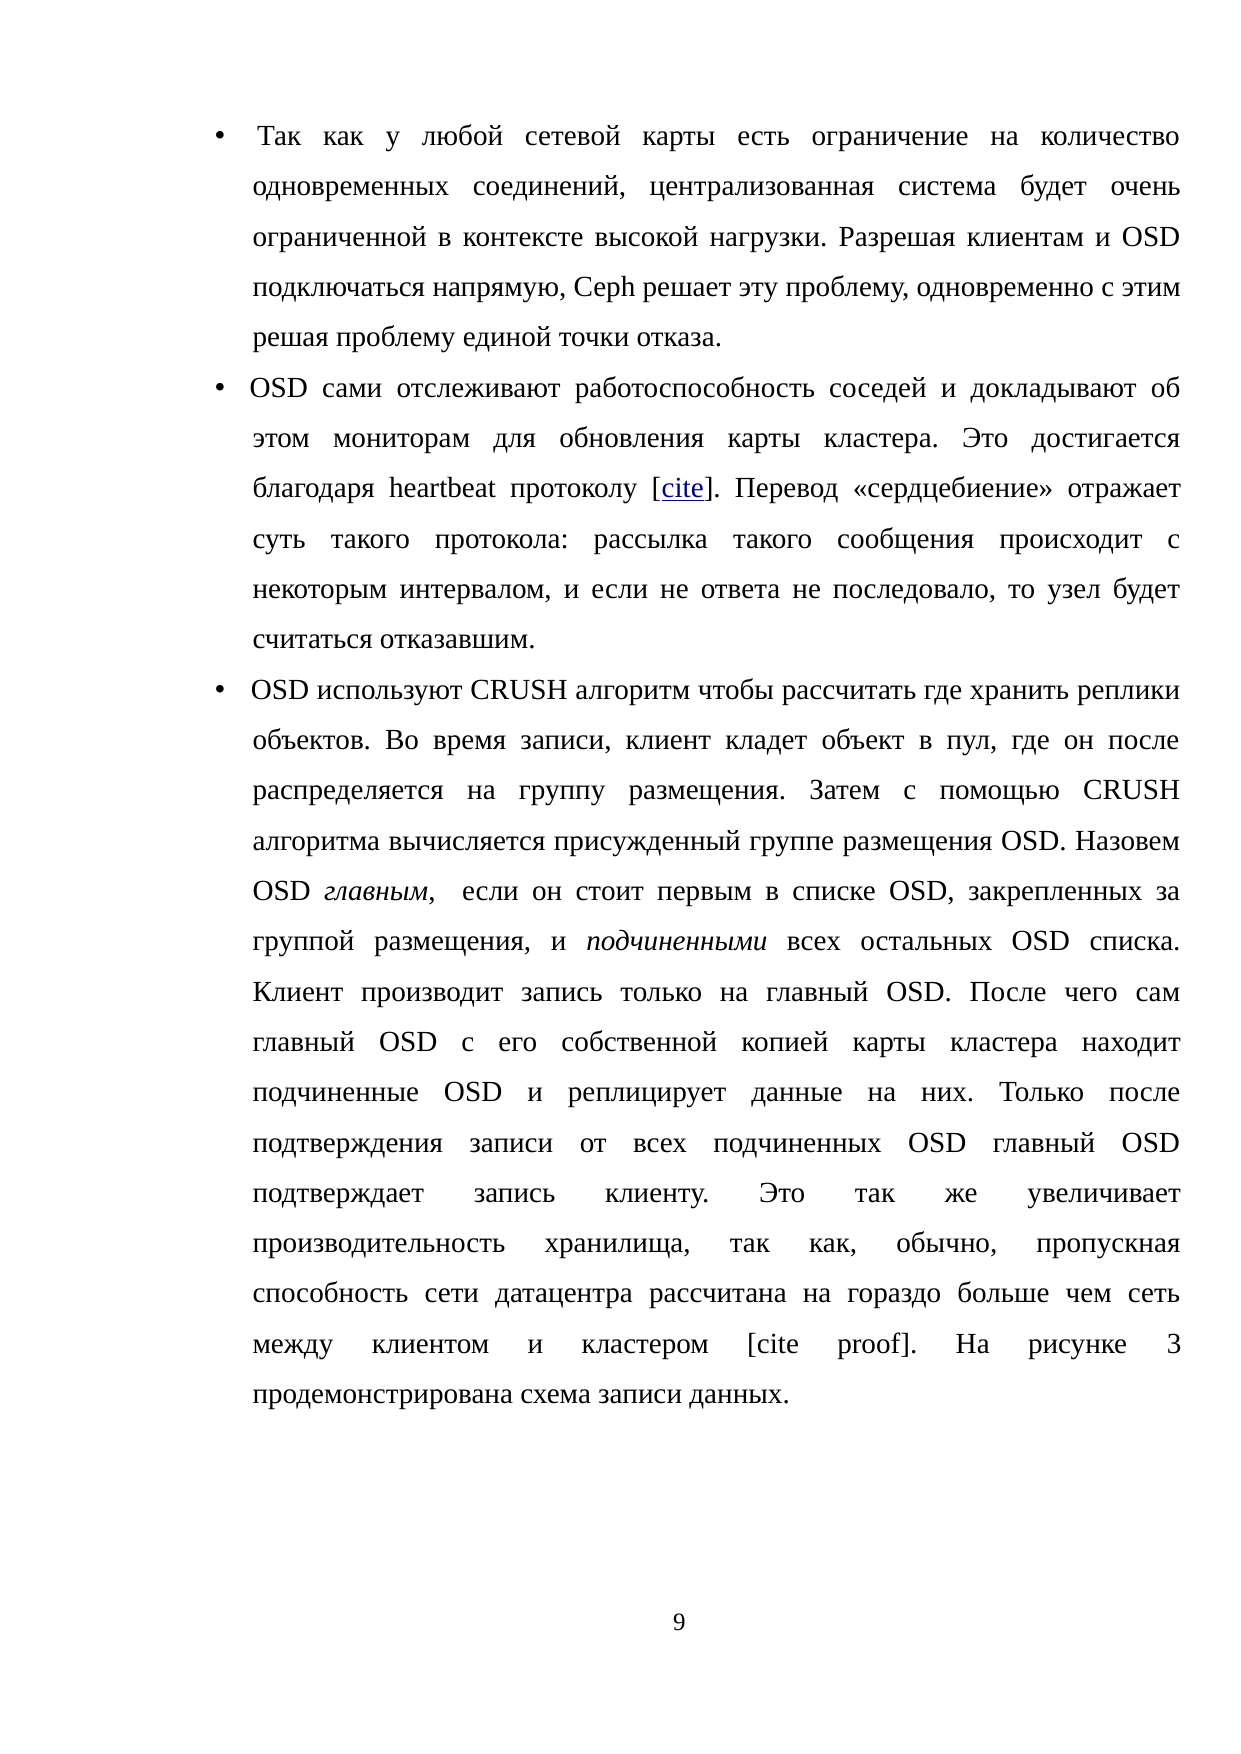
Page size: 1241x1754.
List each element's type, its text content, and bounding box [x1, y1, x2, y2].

list OSD используют CRUSH алгоритм чтобы рассчитать где хранить реплики объектов. Во время записи, клиент кладет объект в пул, где он после распределяется на группу размещения. Затем с помощью CRUSH алгоритма вычисляется присужденный группе размещения OSD. Назовем OSD главным, если он стоит первым в списке OSD, закрепленных за группой размещения, и подчиненными всех остальных OSD списка. Клиент производит запись только на главный OSD. После чего сам главный OSD с его собственной копией карты кластера находит подчиненные OSD и реплицирует данные на них. Только после подтверждения записи от всех подчиненных OSD главный OSD подтверждает запись клиенту. Это так же увеличивает производительность хранилища, так как, обычно, пропускная способность сети датацентра рассчитана на гораздо больше чем сеть между клиентом и кластером [cite proof]. На рисунке 3 продемонстрирована схема записи данных. [215, 672, 1181, 1410]
list Так как у любой сетевой карты есть ограничение на количество одновременных соединений, централизованная система будет очень ограниченной в контексте высокой нагрузки. Разрешая клиентам и OSD подключаться напрямую, Ceph решает эту проблему, одновременно с этим решая проблему единой точки отказа. [215, 118, 1181, 353]
list OSD сами отслеживают работоспособность соседей и докладывают об этом мониторам для обновления карты кластера. Это достигается благодаря heartbeat протоколу [cite]. Перевод «сердцебиение» отражает суть такого протокола: рассылка такого сообщения происходит с некоторым интервалом, и если не ответа не последовало, то узел будет считаться отказавшим. [215, 370, 1181, 655]
